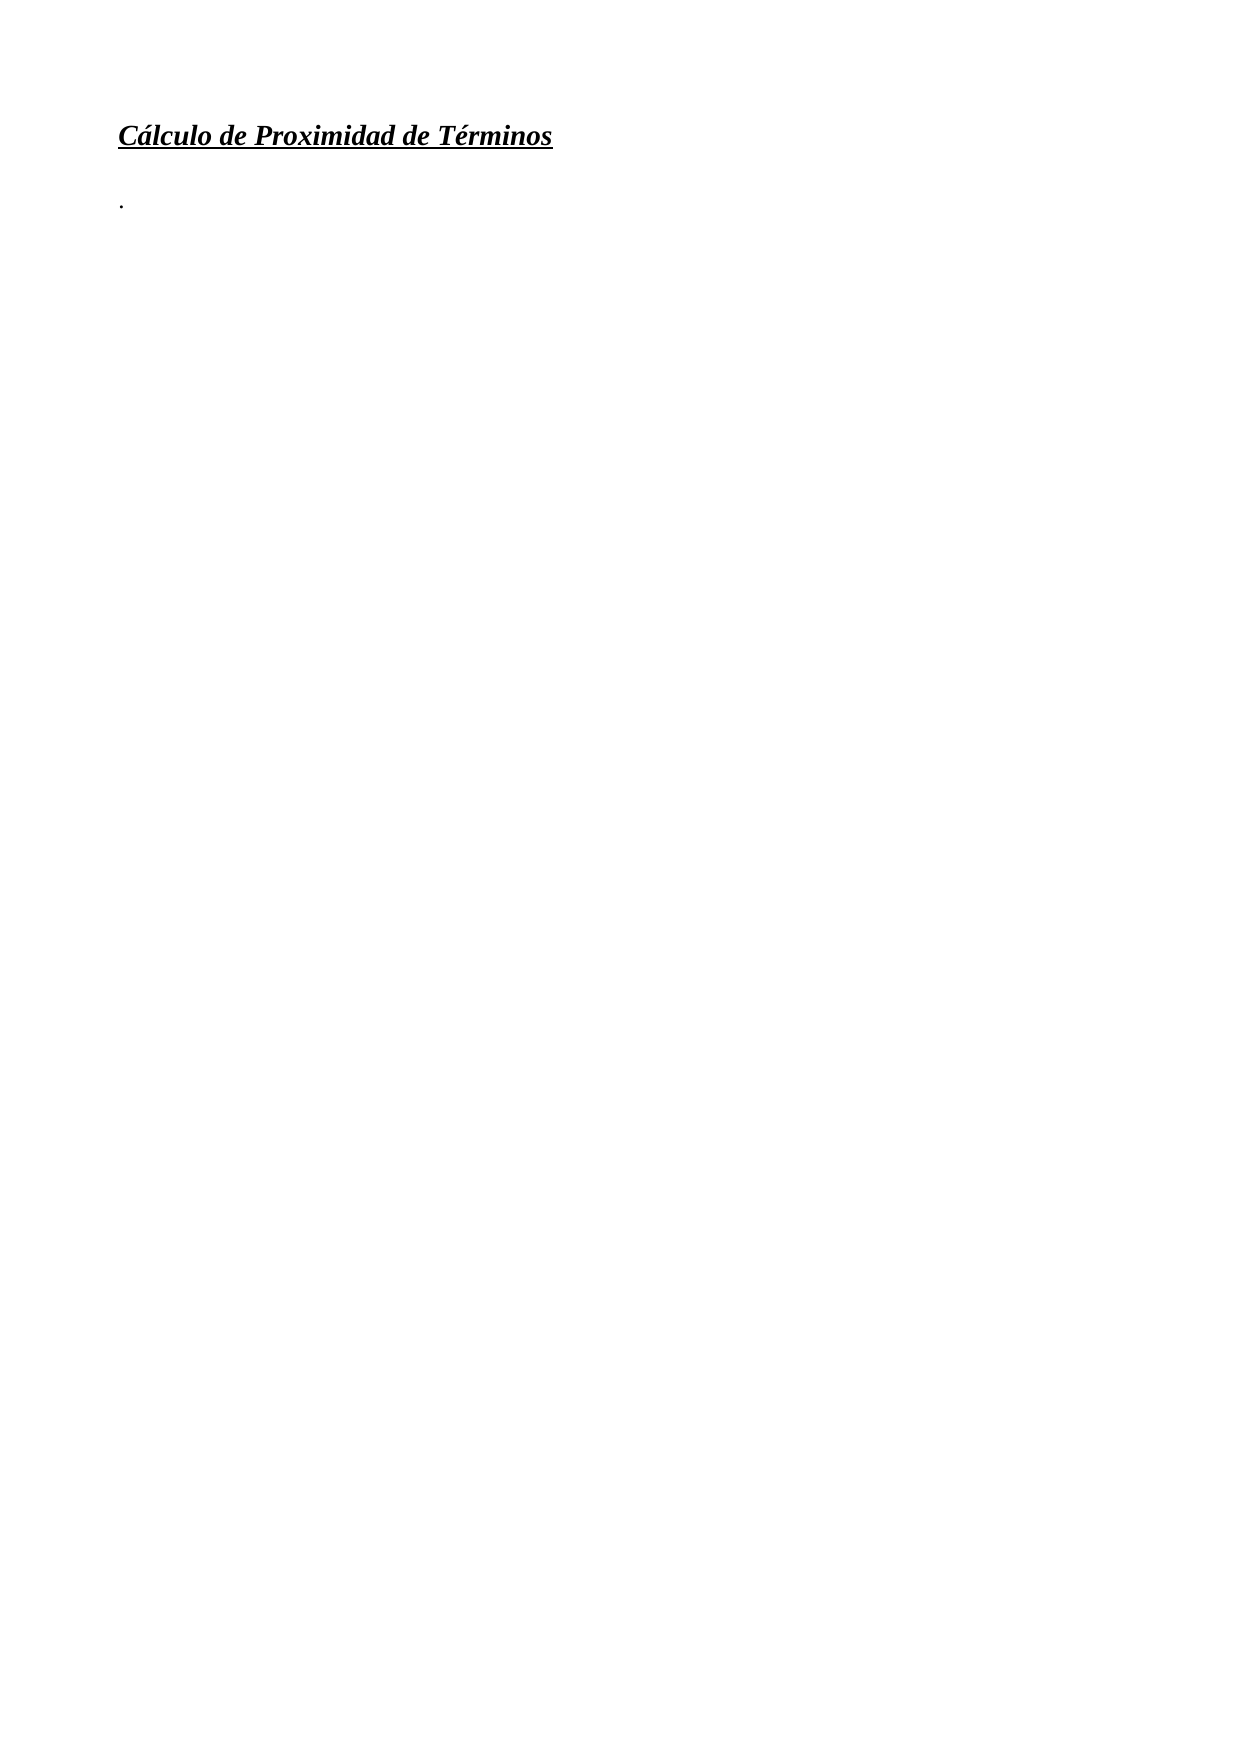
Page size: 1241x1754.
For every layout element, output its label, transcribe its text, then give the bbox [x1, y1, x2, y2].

text Cálculo de Proximidad de Términos [118, 118, 1122, 152]
text . [118, 185, 1122, 214]
